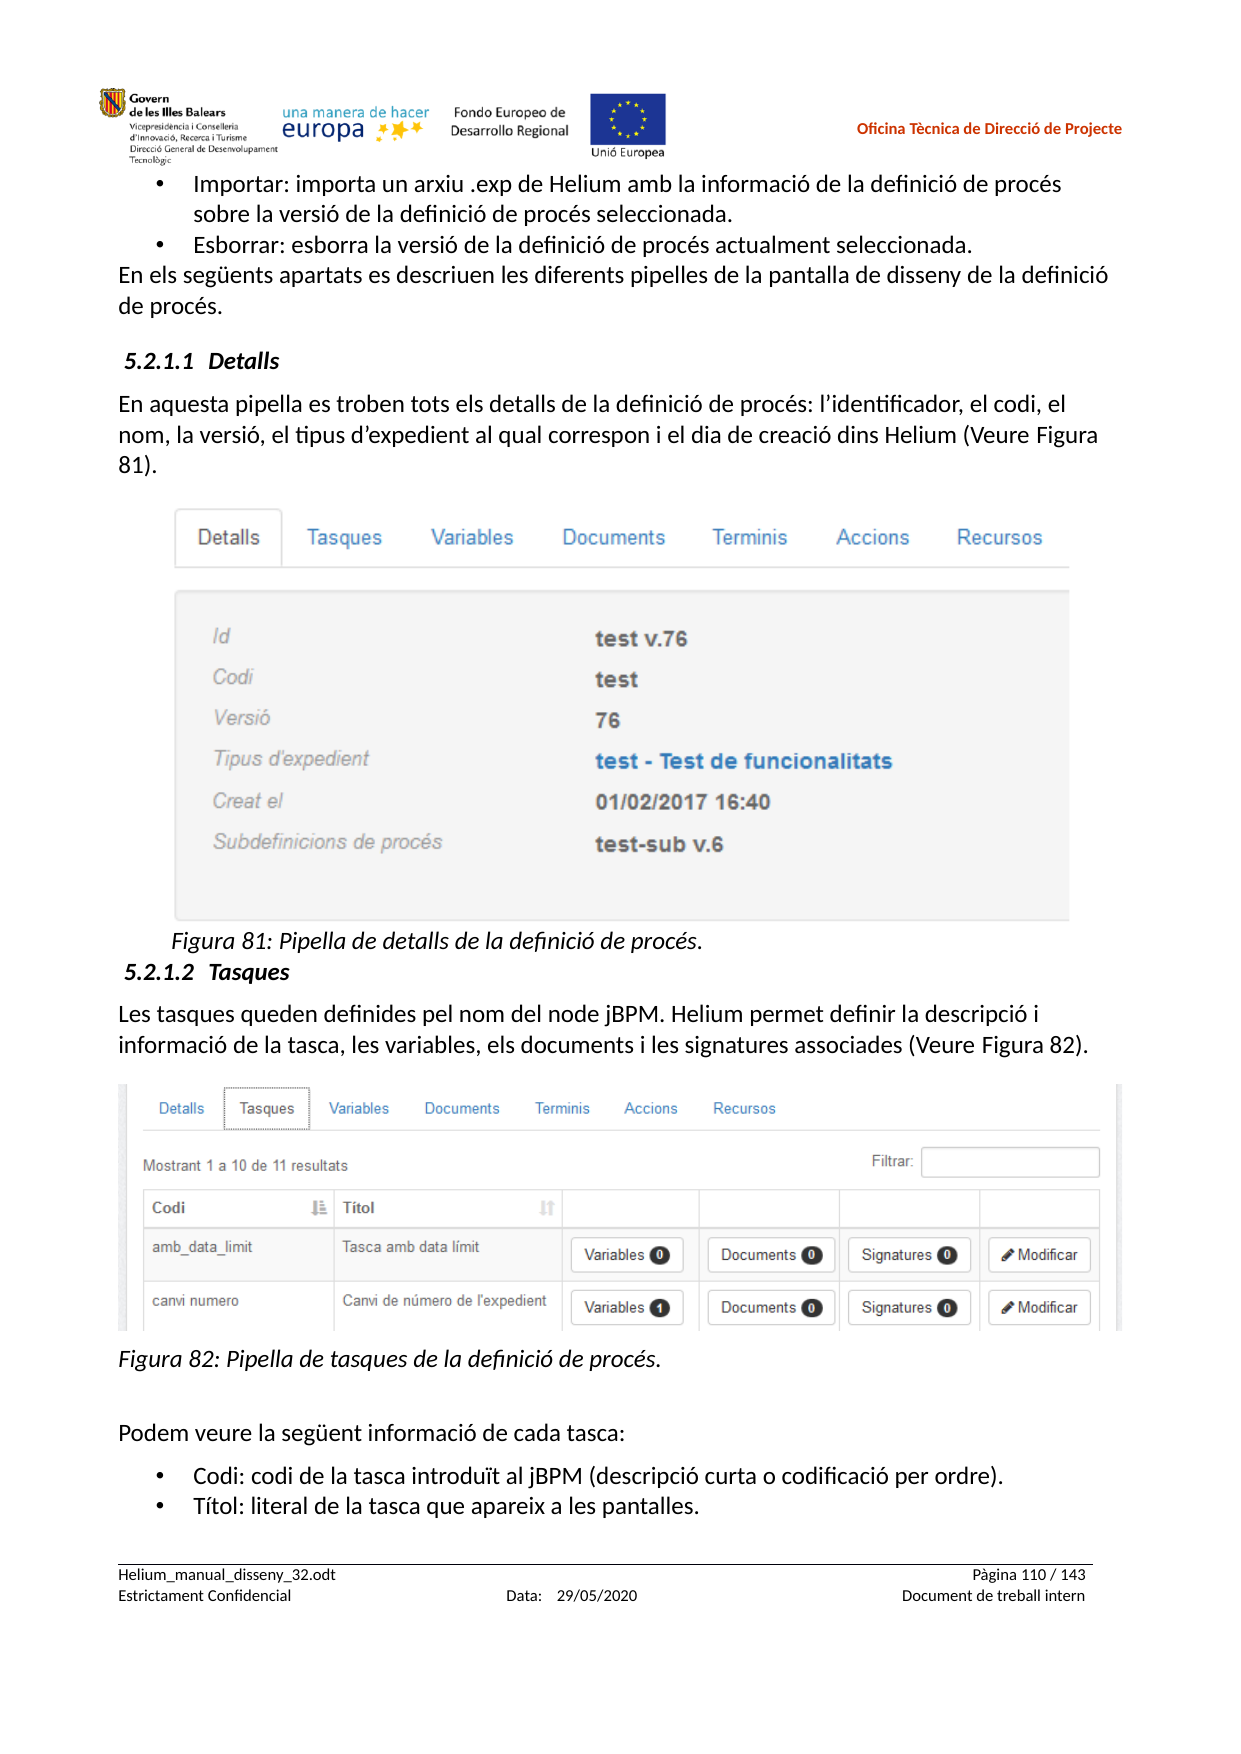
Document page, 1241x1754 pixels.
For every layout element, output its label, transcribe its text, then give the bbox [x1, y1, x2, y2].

text En aquesta pipella es troben tots els detalls de la definició de procés: l’identificador, el codi, el nom, la versió, el tipus d’expedient al qual correspon i el dia de creació dins Helium (Veure Figura 81). [118, 388, 1122, 480]
list Codi: codi de la tasca introduït al jBPM (descripció curta o codificació per ordre). [156, 1460, 1122, 1490]
text Les tasques queden definides pel nom del node jBPM. Helium permet definir la descripció i informació de la tasca, les variables, els documents i les signatures associades (Veure Figura 82). [118, 998, 1122, 1059]
picture [99, 87, 668, 166]
subtitle Tasques [118, 923, 1122, 986]
text Figura 81: Pipella de detalls de la definició de procés. [171, 926, 1069, 956]
text Figura 82: Pipella de tasques de la definició de procés. [118, 1331, 1122, 1374]
text En els següents apartats es descriuen les diferents pipelles de la pantalla de disseny de la definició de procés. [118, 259, 1122, 321]
subtitle [171, 492, 1069, 505]
picture [118, 1084, 1123, 1331]
list Importar: importa un arxiu .exp de Helium amb la informació de la definició de procés sobre la versió de la definició de procés seleccionada. [156, 168, 1122, 229]
subtitle Detalls [118, 346, 1122, 376]
list Esborrar: esborra la versió de la definició de procés actualment seleccionada. [156, 229, 1122, 259]
picture [171, 505, 1070, 926]
list Títol: literal de la tasca que apareix a les pantalles. [156, 1490, 1122, 1521]
text Podem veure la següent informació de cada tasca: [118, 1417, 1122, 1447]
